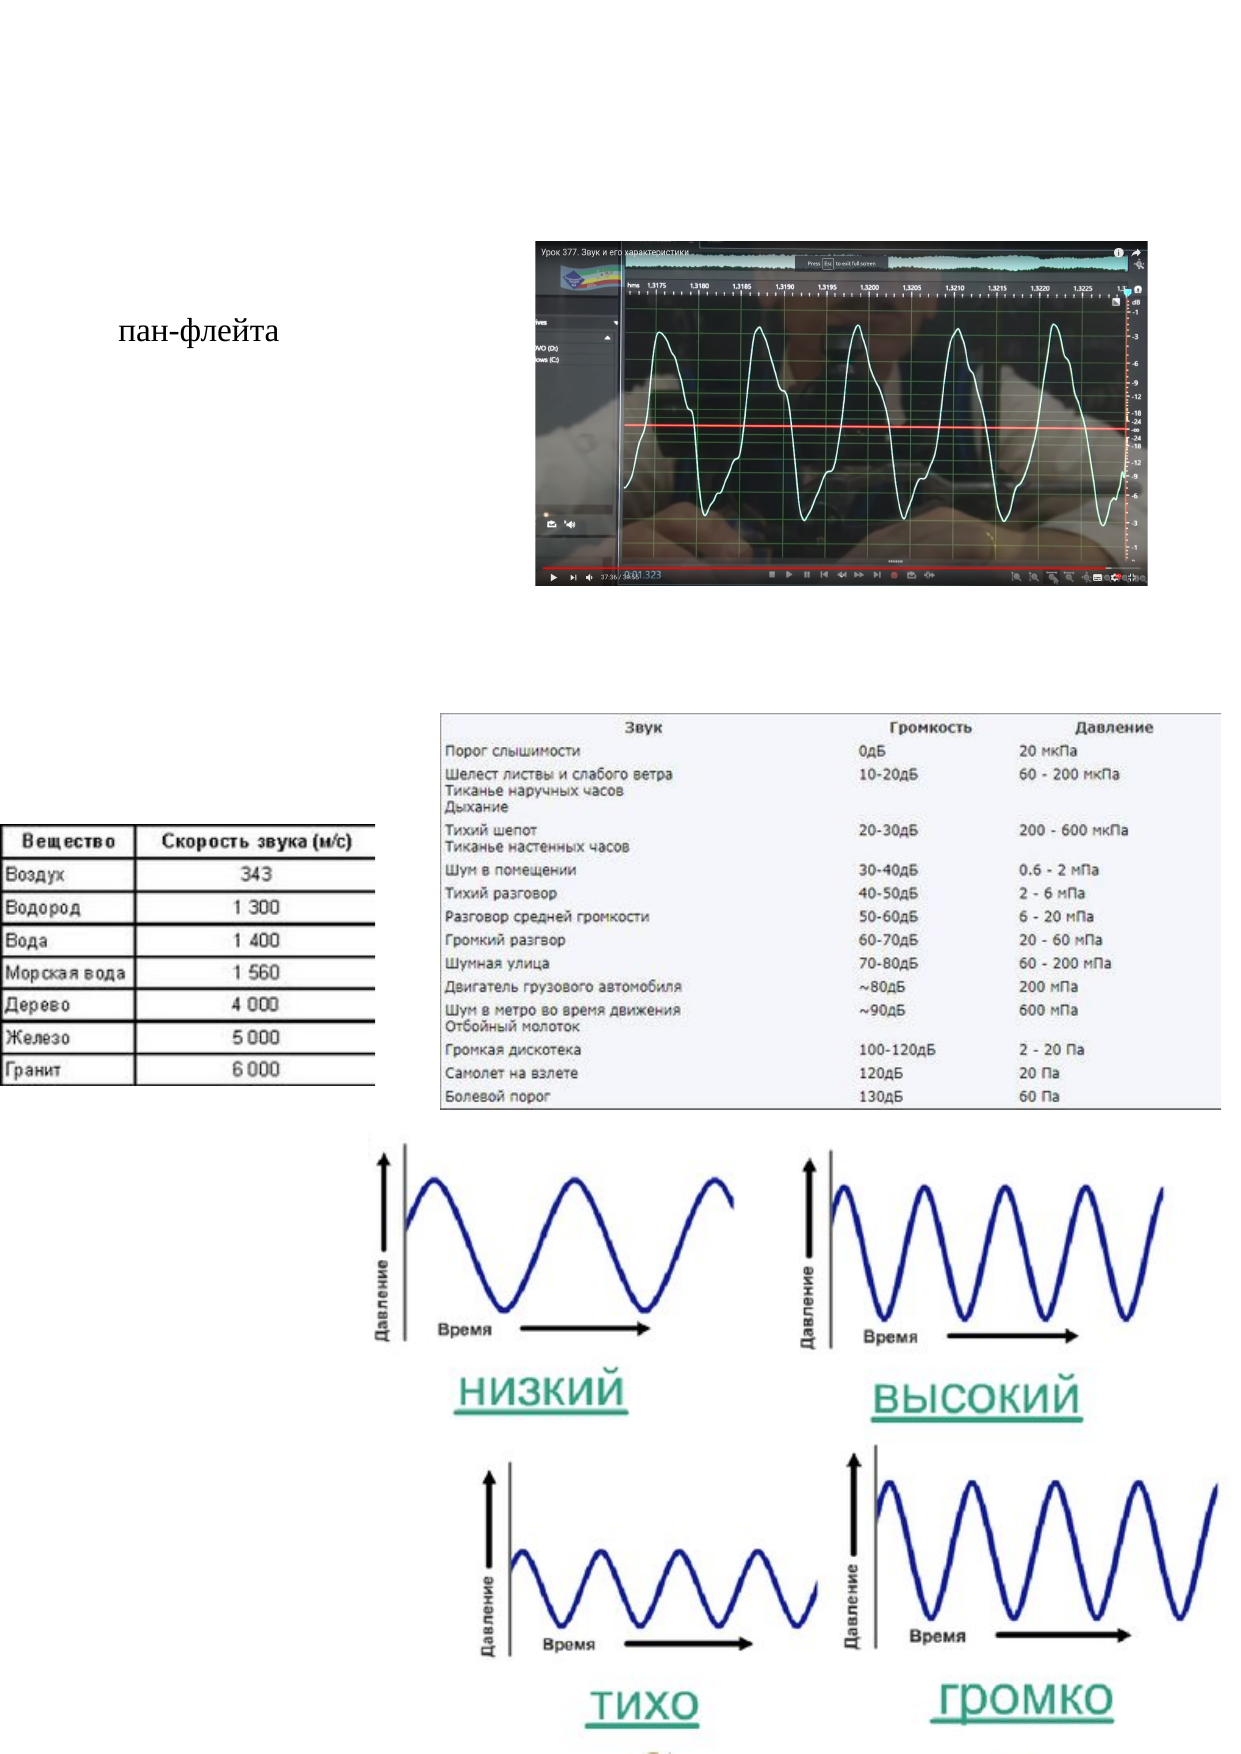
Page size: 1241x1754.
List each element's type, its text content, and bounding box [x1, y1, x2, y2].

text пан-флейта [118, 310, 535, 348]
picture [367, 1121, 1240, 1754]
picture [0, 824, 375, 1086]
picture [440, 713, 1222, 1110]
picture [535, 241, 1148, 586]
